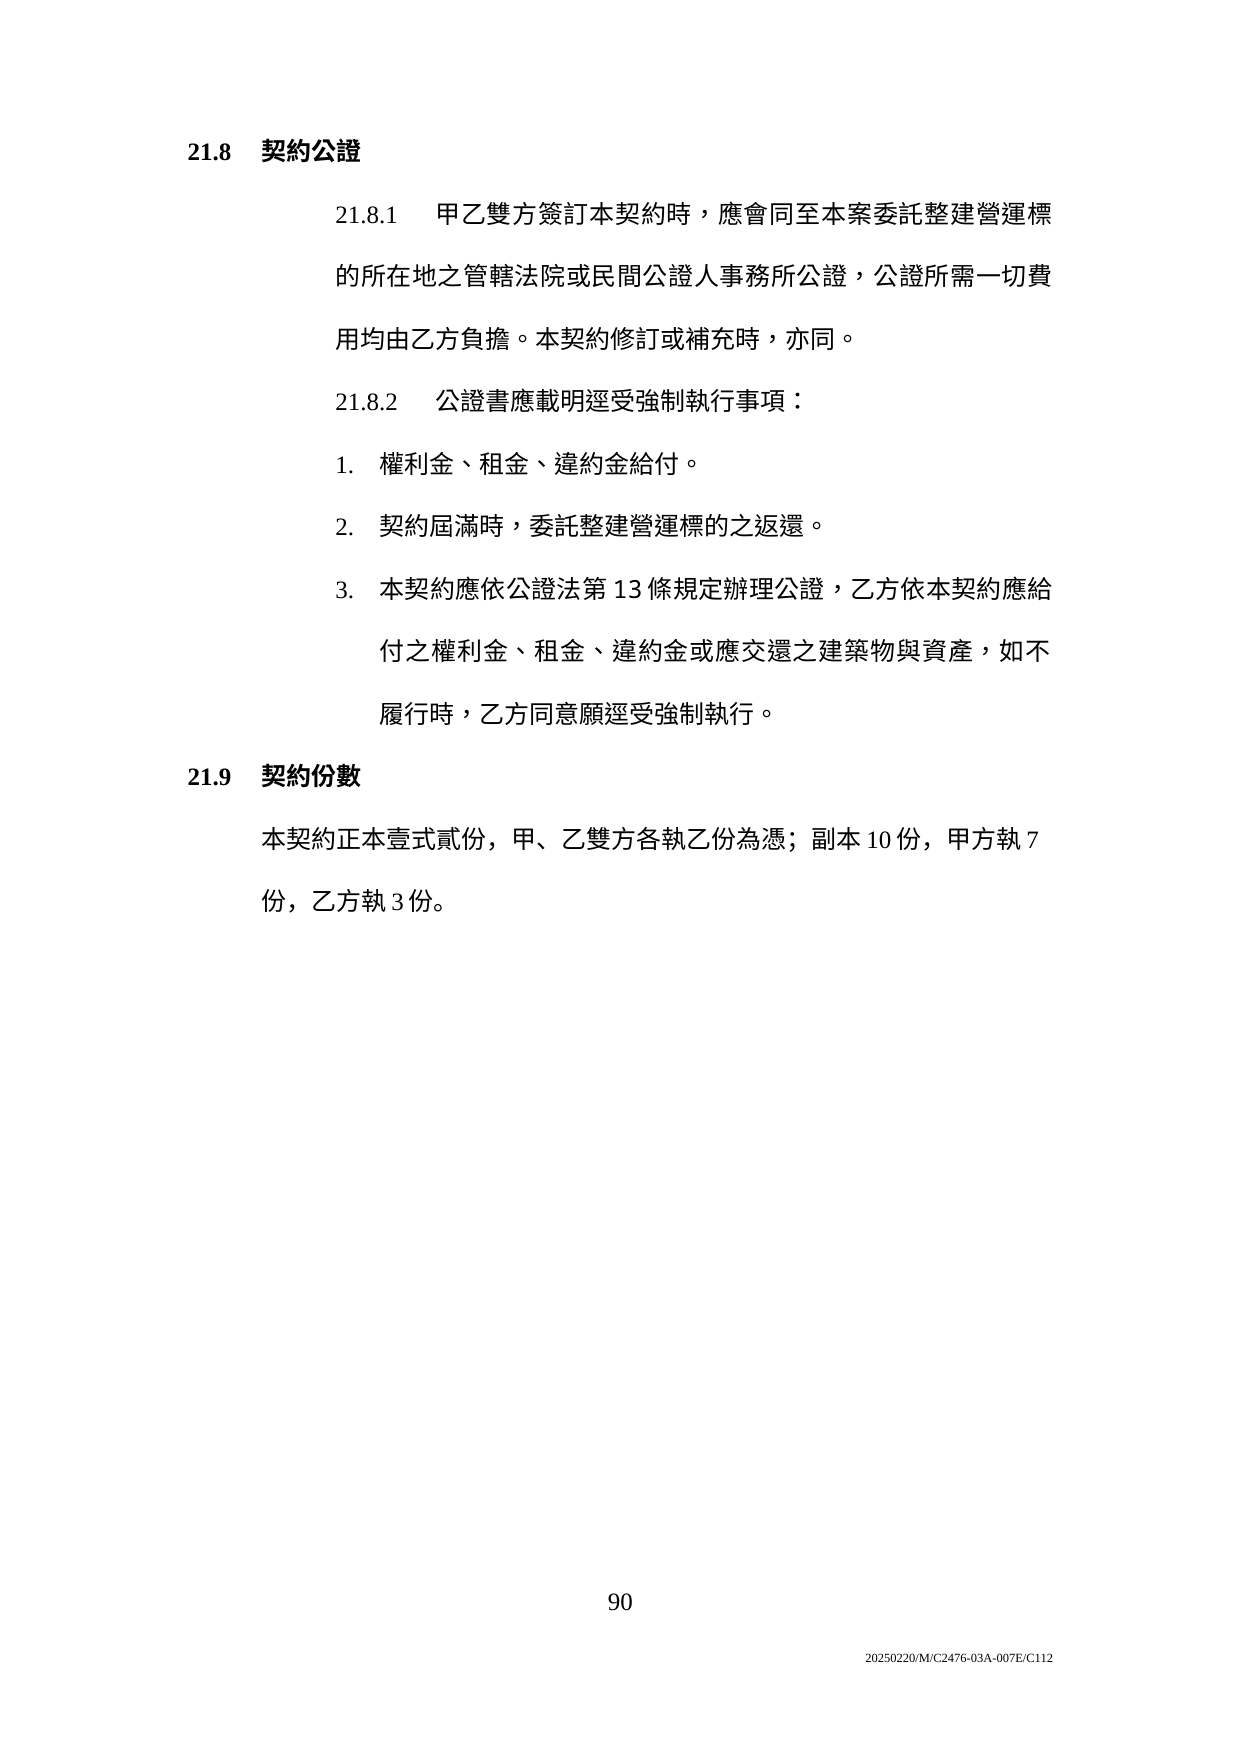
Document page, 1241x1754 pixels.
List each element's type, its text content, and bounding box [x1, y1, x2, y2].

subtitle 契約屆滿時，委託整建營運標的之返還。 [335, 483, 1053, 546]
subtitle 公證書應載明逕受強制執行事項： [335, 358, 1053, 421]
subtitle 甲乙雙方簽訂本契約時，應會同至本案委託整建營運標的所在地之管轄法院或民間公證人事務所公證，公證所需一切費用均由乙方負擔。本契約修訂或補充時，亦同。 [335, 171, 1053, 358]
subtitle 本契約應依公證法第13條規定辦理公證，乙方依本契約應給付之權利金、租金、違約金或應交還之建築物與資產，如不履行時，乙方同意願逕受強制執行。 [335, 546, 1053, 733]
subtitle 契約份數 [187, 733, 1053, 796]
subtitle 契約公證 [187, 108, 1053, 171]
subtitle 權利金、租金、違約金給付。 [335, 421, 1053, 483]
text 本契約正本壹式貳份，甲、乙雙方各執乙份為憑；副本10份，甲方執7份，乙方執3份。 [261, 796, 1053, 921]
